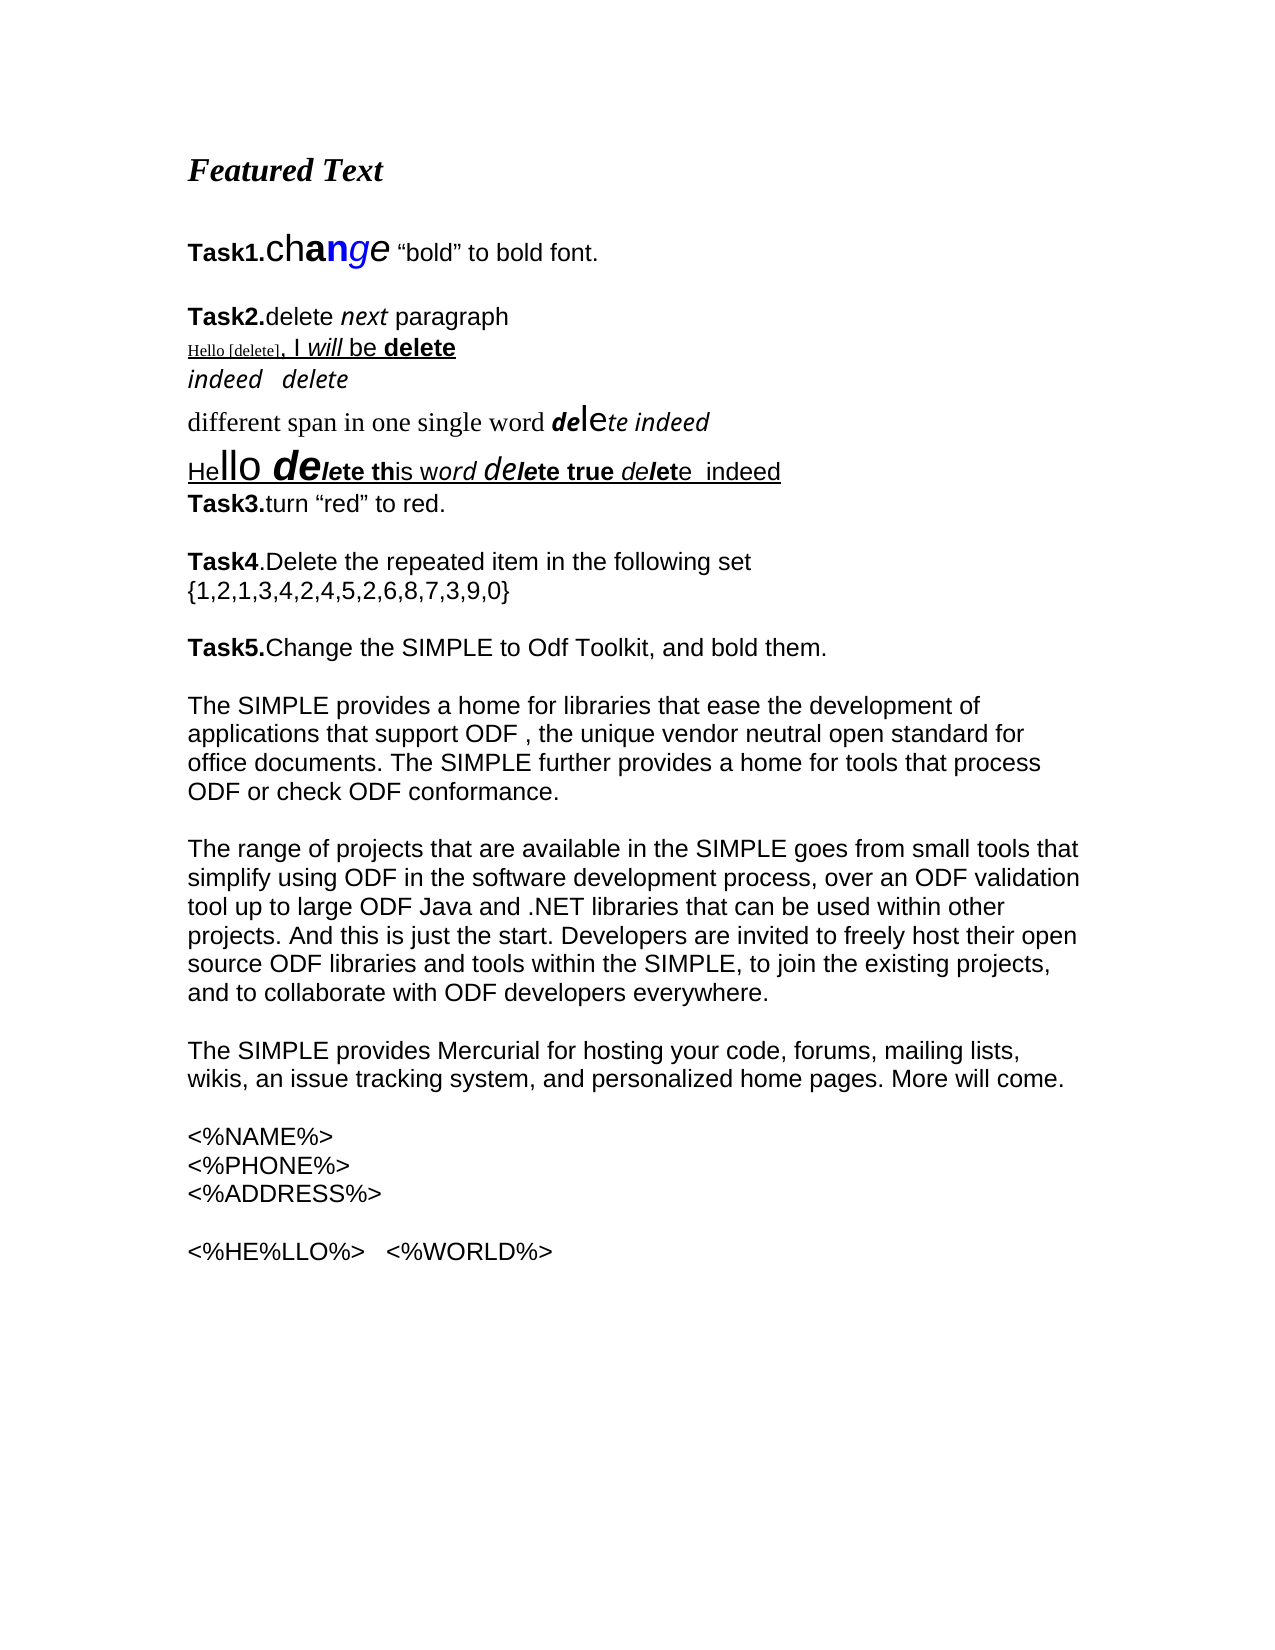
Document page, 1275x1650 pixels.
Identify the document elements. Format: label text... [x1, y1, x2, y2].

text The range of projects that are available in the SIMPLE goes from small tools that simplify using ODF in the software development process, over an ODF validation tool up to large ODF Java and .NET libraries that can be used within other projects. And this is just the start. Developers are invited to freely host their open source ODF libraries and tools within the SIMPLE, to join the existing projects, and to collaborate with ODF developers everywhere. [187, 834, 1087, 1007]
text The SIMPLE provides a home for libraries that ease the development of applications that support ODF , the unique vendor neutral open standard for office documents. The SIMPLE further provides a home for tools that process ODF or check ODF conformance. [187, 691, 1087, 806]
text Task3.turn “red” to red. [187, 489, 1087, 518]
text Hello delete this word delete true delete indeed [187, 441, 1087, 489]
text Task1.change “bold” to bold font. [187, 227, 1087, 270]
text Featured Text [187, 150, 1087, 188]
text The SIMPLE provides Mercurial for hosting your code, forums, mailing lists, wikis, an issue tracking system, and personalized home pages. More will come. [187, 1036, 1087, 1093]
text <%ADDRESS%> [187, 1179, 1087, 1208]
text Task5.Change the SIMPLE to Odf Toolkit, and bold them. [187, 633, 1087, 662]
text indeed delete [187, 361, 1087, 395]
text different span in one single word delete indeed [187, 395, 1087, 441]
text Hello [delete], I will be delete [187, 333, 1087, 361]
text Task2.delete next paragraph [187, 298, 1087, 333]
text {1,2,1,3,4,2,4,5,2,6,8,7,3,9,0} [187, 576, 1087, 604]
text Task4.Delete the repeated item in the following set [187, 547, 1087, 576]
text <%PHONE%> [187, 1151, 1087, 1179]
text <%HE%LLO%> <%WORLD%> [187, 1237, 1087, 1266]
text <%NAME%> [187, 1122, 1087, 1151]
